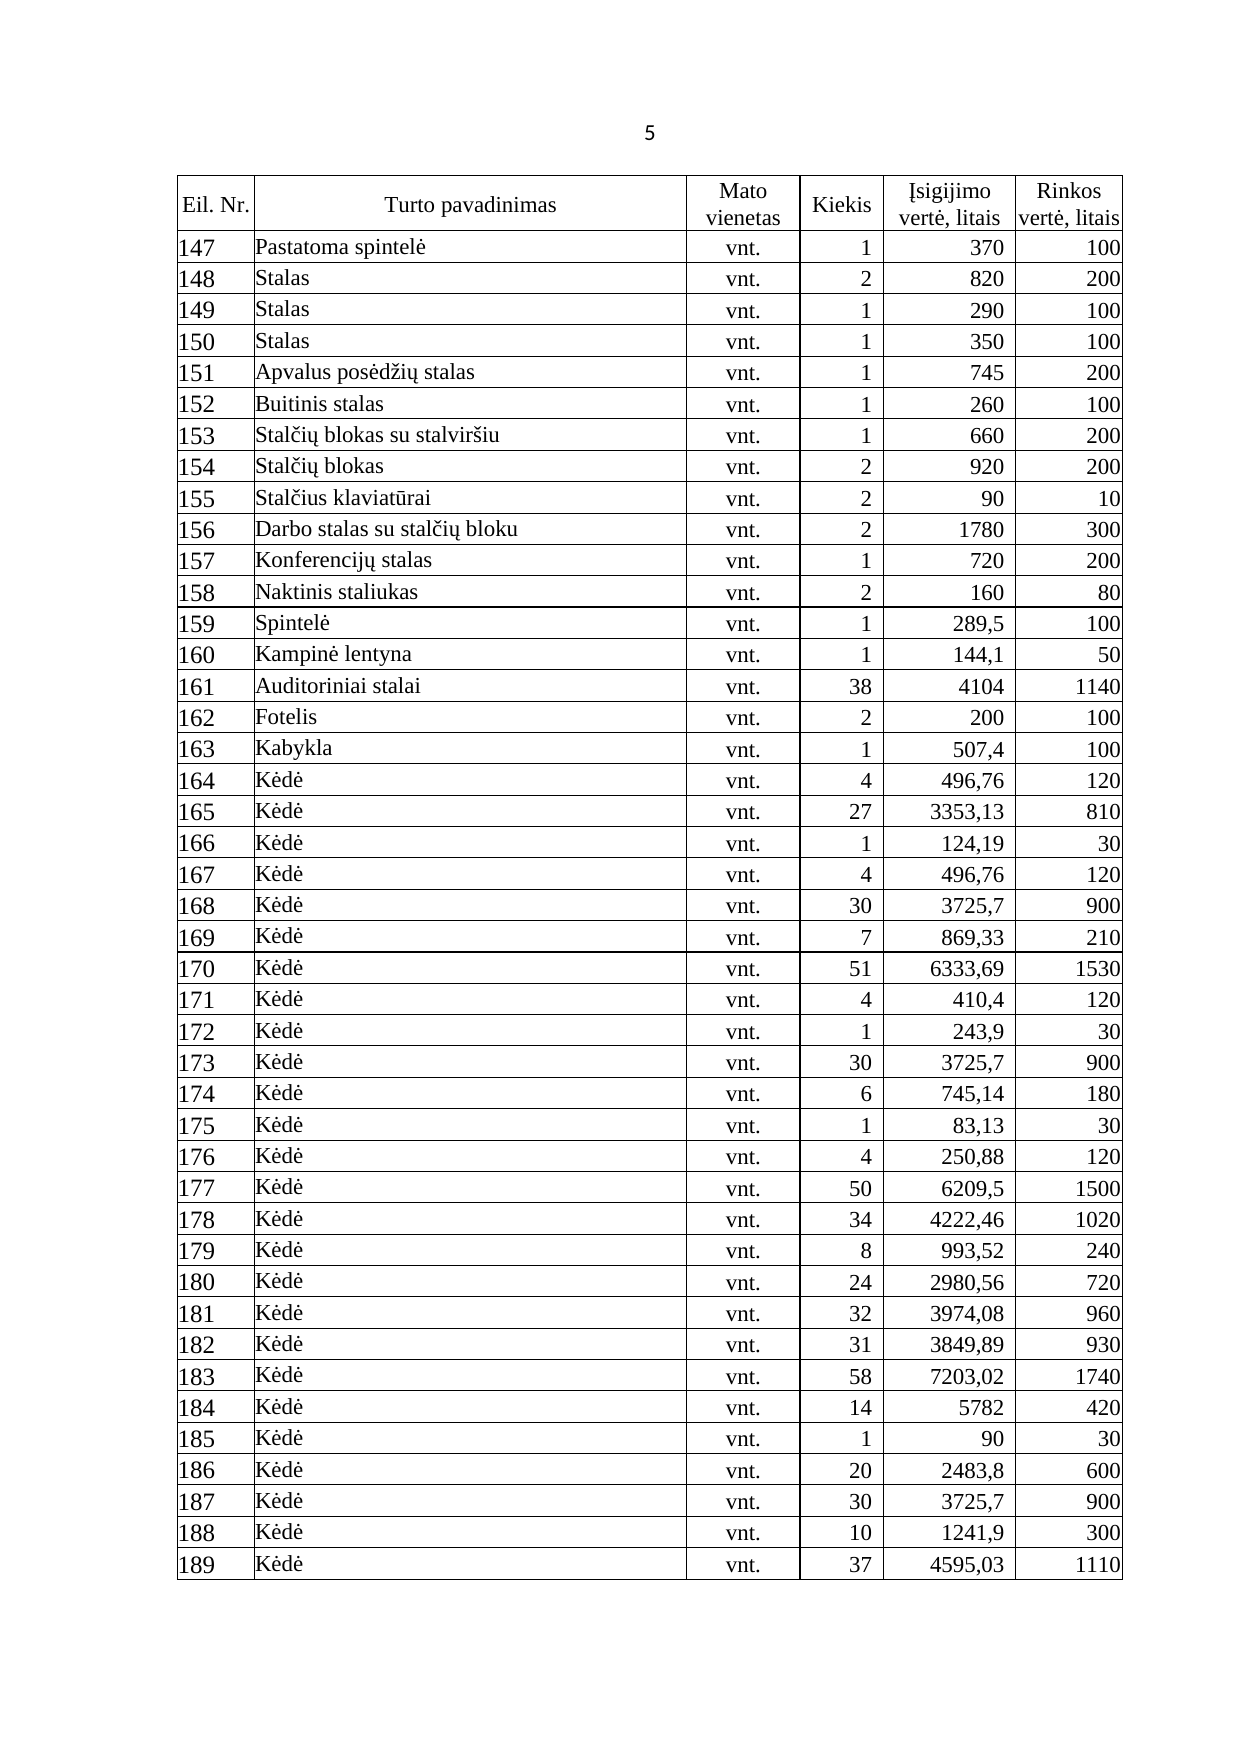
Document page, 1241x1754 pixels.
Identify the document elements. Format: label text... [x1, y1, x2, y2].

table_cell 4222,46 [884, 1203, 1015, 1233]
table_cell vnt. [687, 1266, 799, 1296]
table_cell vnt. [687, 294, 799, 324]
table_cell 8 [801, 1235, 883, 1265]
table_cell 4 [801, 858, 883, 889]
table_cell 83,13 [884, 1109, 1015, 1139]
table_cell Kėdė [255, 1266, 686, 1296]
table_cell Kėdė [255, 1172, 686, 1202]
table_cell vnt. [687, 1297, 799, 1328]
table_cell Apvalus posėdžių stalas [255, 357, 686, 387]
table_cell Kėdė [255, 1141, 686, 1171]
table_cell 144,1 [884, 639, 1015, 669]
table_cell 290 [884, 294, 1015, 324]
table_cell 30 [1016, 1015, 1122, 1045]
table_cell vnt. [687, 921, 799, 951]
table_cell 3353,13 [884, 796, 1015, 826]
table_cell Kėdė [255, 827, 686, 857]
table_cell Auditoriniai stalai [255, 670, 686, 701]
table_cell Stalčių blokas su stalviršiu [255, 419, 686, 450]
table_cell 90 [884, 1423, 1015, 1453]
table_cell Stalas [255, 263, 686, 293]
table_cell vnt. [687, 1360, 799, 1390]
table_cell 152 [178, 388, 254, 418]
table_cell 165 [178, 796, 254, 826]
table_cell 166 [178, 827, 254, 857]
table_cell 370 [884, 231, 1015, 262]
table_cell 243,9 [884, 1015, 1015, 1045]
table_cell 720 [884, 545, 1015, 575]
table_cell 162 [178, 702, 254, 732]
table_cell 2 [801, 451, 883, 481]
table_cell 24 [801, 1266, 883, 1296]
table_cell 153 [178, 419, 254, 450]
table_header Mato vienetas [687, 176, 799, 230]
table_cell 1 [801, 639, 883, 669]
table_cell Kėdė [255, 921, 686, 951]
table_cell 200 [1016, 545, 1122, 575]
table_cell 179 [178, 1235, 254, 1265]
table_cell 183 [178, 1360, 254, 1390]
table_cell Kėdė [255, 1485, 686, 1516]
table_cell 260 [884, 388, 1015, 418]
table_cell 30 [1016, 827, 1122, 857]
table_cell Kėdė [255, 796, 686, 826]
table_cell 496,76 [884, 764, 1015, 794]
table_cell vnt. [687, 357, 799, 387]
table_cell 180 [1016, 1078, 1122, 1108]
table_cell 58 [801, 1360, 883, 1390]
table_cell 34 [801, 1203, 883, 1233]
table_cell vnt. [687, 1454, 799, 1484]
table_cell 161 [178, 670, 254, 701]
table_cell Kėdė [255, 1203, 686, 1233]
table_cell 600 [1016, 1454, 1122, 1484]
table_cell 174 [178, 1078, 254, 1108]
table_cell 993,52 [884, 1235, 1015, 1265]
table_cell 186 [178, 1454, 254, 1484]
table_cell Stalčių blokas [255, 451, 686, 481]
table_cell vnt. [687, 1078, 799, 1108]
table_cell 30 [801, 890, 883, 920]
table_cell 1 [801, 1109, 883, 1139]
table_cell 169 [178, 921, 254, 951]
table_cell vnt. [687, 827, 799, 857]
table_cell vnt. [687, 858, 799, 889]
table_cell 1110 [1016, 1548, 1122, 1578]
table_cell 200 [1016, 263, 1122, 293]
table_cell 930 [1016, 1329, 1122, 1359]
table_cell vnt. [687, 1423, 799, 1453]
table_cell 3974,08 [884, 1297, 1015, 1328]
table_cell 200 [1016, 357, 1122, 387]
table_cell 173 [178, 1046, 254, 1077]
table_cell 164 [178, 764, 254, 794]
table_cell 820 [884, 263, 1015, 293]
table_cell vnt. [687, 764, 799, 794]
table_cell 175 [178, 1109, 254, 1139]
table_cell 200 [1016, 419, 1122, 450]
table_cell vnt. [687, 639, 799, 669]
table_cell vnt. [687, 733, 799, 763]
table_cell 1530 [1016, 953, 1122, 983]
table_cell vnt. [687, 1517, 799, 1547]
table_cell vnt. [687, 702, 799, 732]
table_cell 10 [801, 1517, 883, 1547]
table_cell vnt. [687, 419, 799, 450]
table_cell vnt. [687, 1015, 799, 1045]
table_cell 3849,89 [884, 1329, 1015, 1359]
table_cell 100 [1016, 325, 1122, 356]
table_cell 2 [801, 514, 883, 544]
table_cell vnt. [687, 984, 799, 1014]
table_cell Spintelė [255, 608, 686, 638]
table_cell 20 [801, 1454, 883, 1484]
table_cell 3725,7 [884, 1485, 1015, 1516]
table_cell 6209,5 [884, 1172, 1015, 1202]
table_cell Kėdė [255, 890, 686, 920]
table_cell 184 [178, 1391, 254, 1422]
table_cell vnt. [687, 1235, 799, 1265]
table_cell Kabykla [255, 733, 686, 763]
table_cell 154 [178, 451, 254, 481]
table_cell 185 [178, 1423, 254, 1453]
table_cell 158 [178, 576, 254, 606]
table_cell Kėdė [255, 984, 686, 1014]
table_cell Kėdė [255, 1078, 686, 1108]
table_cell Kėdė [255, 1015, 686, 1045]
table_cell vnt. [687, 482, 799, 512]
table_cell 2 [801, 576, 883, 606]
table_cell 155 [178, 482, 254, 512]
table_cell 2483,8 [884, 1454, 1015, 1484]
table_cell vnt. [687, 325, 799, 356]
table_cell 810 [1016, 796, 1122, 826]
table_cell vnt. [687, 1109, 799, 1139]
table_cell 745,14 [884, 1078, 1015, 1108]
table_cell Kėdė [255, 1454, 686, 1484]
table_cell Kėdė [255, 764, 686, 794]
table_cell 6333,69 [884, 953, 1015, 983]
table_cell Kėdė [255, 1235, 686, 1265]
table_cell 660 [884, 419, 1015, 450]
table_cell Naktinis staliukas [255, 576, 686, 606]
table_cell vnt. [687, 576, 799, 606]
table_cell Kėdė [255, 1109, 686, 1139]
table_cell 182 [178, 1329, 254, 1359]
table_cell 350 [884, 325, 1015, 356]
table_cell 170 [178, 953, 254, 983]
table_cell 50 [1016, 639, 1122, 669]
table_cell 167 [178, 858, 254, 889]
table_cell 1 [801, 294, 883, 324]
table_cell 1 [801, 733, 883, 763]
table_cell 30 [801, 1046, 883, 1077]
table_cell 1780 [884, 514, 1015, 544]
table_cell 2 [801, 702, 883, 732]
table_cell 159 [178, 608, 254, 638]
table_cell 1 [801, 388, 883, 418]
table_cell 4 [801, 984, 883, 1014]
table_cell 50 [801, 1172, 883, 1202]
table_cell Kėdė [255, 1423, 686, 1453]
table_header Kiekis [801, 176, 883, 230]
table_cell vnt. [687, 953, 799, 983]
table_cell Kėdė [255, 858, 686, 889]
table_cell 1 [801, 608, 883, 638]
table_cell 156 [178, 514, 254, 544]
table_cell vnt. [687, 890, 799, 920]
table_cell vnt. [687, 514, 799, 544]
table_cell vnt. [687, 1329, 799, 1359]
table_cell 120 [1016, 1141, 1122, 1171]
table_cell vnt. [687, 1485, 799, 1516]
table_cell Kėdė [255, 1297, 686, 1328]
table_cell 900 [1016, 1485, 1122, 1516]
table_cell 10 [1016, 482, 1122, 512]
table_cell 120 [1016, 764, 1122, 794]
table_cell 168 [178, 890, 254, 920]
table_cell 250,88 [884, 1141, 1015, 1171]
table_cell 4595,03 [884, 1548, 1015, 1578]
table_cell Stalčius klaviatūrai [255, 482, 686, 512]
table_cell 31 [801, 1329, 883, 1359]
table_cell vnt. [687, 1548, 799, 1578]
table_cell Pastatoma spintelė [255, 231, 686, 262]
table_cell 1140 [1016, 670, 1122, 701]
table_cell vnt. [687, 1391, 799, 1422]
table_cell 2 [801, 263, 883, 293]
table_cell 14 [801, 1391, 883, 1422]
table_cell Kėdė [255, 1548, 686, 1578]
table_cell 869,33 [884, 921, 1015, 951]
table_cell vnt. [687, 1141, 799, 1171]
table_cell vnt. [687, 608, 799, 638]
table_header Rinkos vertė, litais [1016, 176, 1122, 230]
table_cell Kėdė [255, 1329, 686, 1359]
table_cell 187 [178, 1485, 254, 1516]
table_cell 920 [884, 451, 1015, 481]
table_cell 151 [178, 357, 254, 387]
table_cell vnt. [687, 231, 799, 262]
table_cell 3725,7 [884, 890, 1015, 920]
table_cell 900 [1016, 1046, 1122, 1077]
table_cell 100 [1016, 733, 1122, 763]
table_cell 1740 [1016, 1360, 1122, 1390]
table_cell Fotelis [255, 702, 686, 732]
table_cell 1 [801, 1015, 883, 1045]
table_cell 51 [801, 953, 883, 983]
table_cell 80 [1016, 576, 1122, 606]
table_cell 7203,02 [884, 1360, 1015, 1390]
table_cell 32 [801, 1297, 883, 1328]
table_cell 120 [1016, 858, 1122, 889]
table_cell 1 [801, 1423, 883, 1453]
table_cell 188 [178, 1517, 254, 1547]
table_cell 37 [801, 1548, 883, 1578]
table_cell 27 [801, 796, 883, 826]
table_cell 7 [801, 921, 883, 951]
table_cell 5782 [884, 1391, 1015, 1422]
table_cell vnt. [687, 545, 799, 575]
table_cell 3725,7 [884, 1046, 1015, 1077]
table_cell 4 [801, 1141, 883, 1171]
table_cell 124,19 [884, 827, 1015, 857]
table_cell 176 [178, 1141, 254, 1171]
table_cell vnt. [687, 263, 799, 293]
table_cell vnt. [687, 1203, 799, 1233]
table_cell 100 [1016, 231, 1122, 262]
table_cell 410,4 [884, 984, 1015, 1014]
table_cell 240 [1016, 1235, 1122, 1265]
table_cell 30 [801, 1485, 883, 1516]
table_cell vnt. [687, 796, 799, 826]
table_cell 1020 [1016, 1203, 1122, 1233]
table_cell 100 [1016, 608, 1122, 638]
table_cell 181 [178, 1297, 254, 1328]
table_cell 200 [1016, 451, 1122, 481]
table_cell 160 [884, 576, 1015, 606]
table_cell 148 [178, 263, 254, 293]
table_cell Darbo stalas su stalčių bloku [255, 514, 686, 544]
table_cell Kėdė [255, 1046, 686, 1077]
table_cell 1 [801, 827, 883, 857]
table_cell 420 [1016, 1391, 1122, 1422]
table_header Įsigijimo vertė, litais [884, 176, 1015, 230]
table_cell 289,5 [884, 608, 1015, 638]
table_cell 160 [178, 639, 254, 669]
table_cell 178 [178, 1203, 254, 1233]
table_cell Stalas [255, 325, 686, 356]
table_cell 30 [1016, 1109, 1122, 1139]
table_cell vnt. [687, 388, 799, 418]
table_cell Stalas [255, 294, 686, 324]
table_cell 147 [178, 231, 254, 262]
table_cell 30 [1016, 1423, 1122, 1453]
table_cell 6 [801, 1078, 883, 1108]
table_cell vnt. [687, 451, 799, 481]
table_cell 300 [1016, 514, 1122, 544]
table_cell 90 [884, 482, 1015, 512]
table_cell 157 [178, 545, 254, 575]
table_cell Kėdė [255, 1360, 686, 1390]
table_cell 210 [1016, 921, 1122, 951]
table_cell vnt. [687, 1046, 799, 1077]
table_cell Kėdė [255, 1517, 686, 1547]
table_cell 4 [801, 764, 883, 794]
table_cell 100 [1016, 294, 1122, 324]
table_cell 720 [1016, 1266, 1122, 1296]
table_cell 189 [178, 1548, 254, 1578]
table_cell 149 [178, 294, 254, 324]
table_cell 1 [801, 231, 883, 262]
table_cell 4104 [884, 670, 1015, 701]
table_cell 1 [801, 357, 883, 387]
table_cell 1 [801, 419, 883, 450]
table_cell 120 [1016, 984, 1122, 1014]
table_cell 2 [801, 482, 883, 512]
table_cell 150 [178, 325, 254, 356]
table_cell 1 [801, 545, 883, 575]
table_header Eil. Nr. [178, 176, 254, 230]
table_cell 38 [801, 670, 883, 701]
table_cell vnt. [687, 670, 799, 701]
table_cell 1241,9 [884, 1517, 1015, 1547]
table_cell 1 [801, 325, 883, 356]
table_cell 172 [178, 1015, 254, 1045]
table_cell Kėdė [255, 1391, 686, 1422]
table_cell 507,4 [884, 733, 1015, 763]
table_cell 200 [884, 702, 1015, 732]
table_cell 100 [1016, 388, 1122, 418]
table_cell 171 [178, 984, 254, 1014]
table_cell 300 [1016, 1517, 1122, 1547]
table_cell 180 [178, 1266, 254, 1296]
table_cell 1500 [1016, 1172, 1122, 1202]
table_cell 960 [1016, 1297, 1122, 1328]
table_cell 900 [1016, 890, 1122, 920]
table_cell 163 [178, 733, 254, 763]
table_cell Kampinė lentyna [255, 639, 686, 669]
table_cell Buitinis stalas [255, 388, 686, 418]
table_cell Kėdė [255, 953, 686, 983]
table_cell vnt. [687, 1172, 799, 1202]
table_cell 745 [884, 357, 1015, 387]
table_cell 2980,56 [884, 1266, 1015, 1296]
table_cell 177 [178, 1172, 254, 1202]
table_cell 496,76 [884, 858, 1015, 889]
table_header Turto pavadinimas [255, 176, 686, 230]
table_cell Konferencijų stalas [255, 545, 686, 575]
table_cell 100 [1016, 702, 1122, 732]
